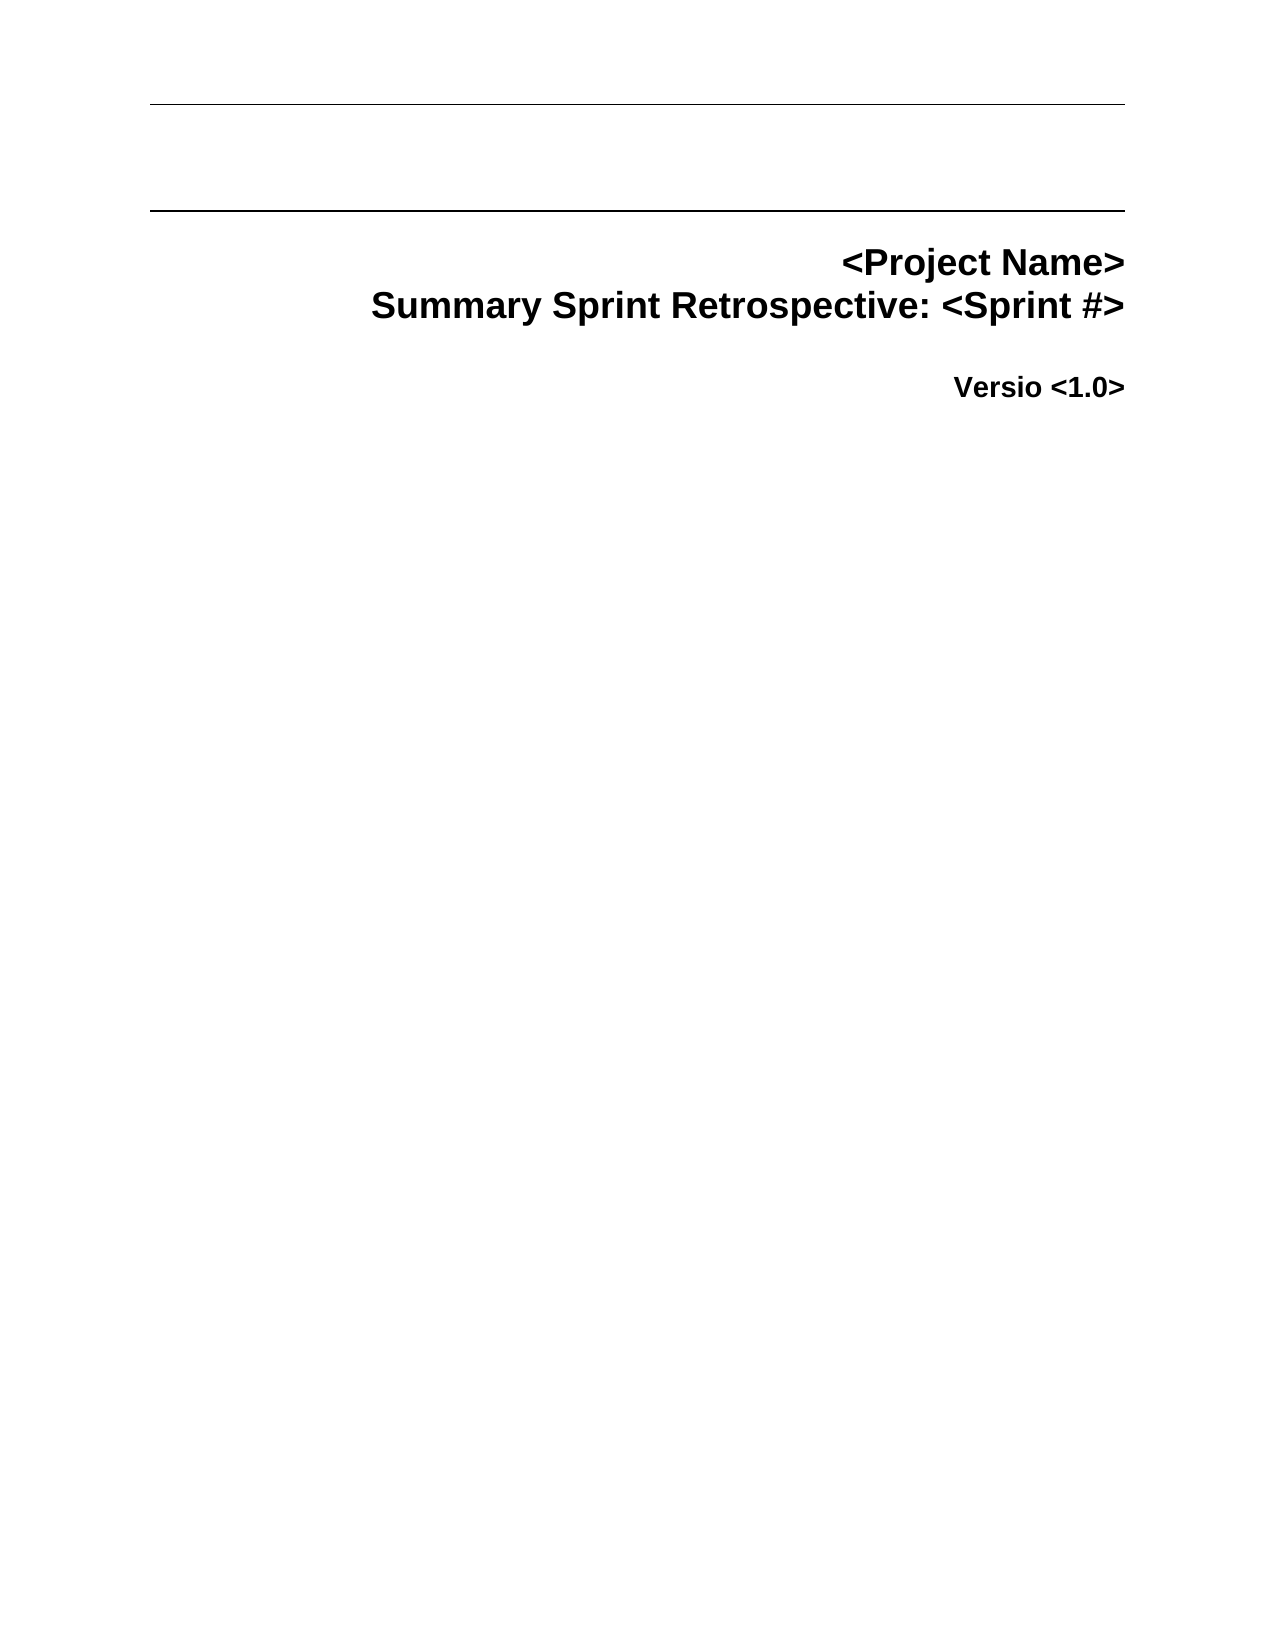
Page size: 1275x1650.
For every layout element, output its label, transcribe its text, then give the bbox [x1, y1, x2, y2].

subtitle Summary Sprint Retrospective: <Sprint #> [150, 283, 1125, 327]
subtitle Versio <1.0> [150, 370, 1125, 403]
subtitle <Project Name> [150, 240, 1125, 283]
